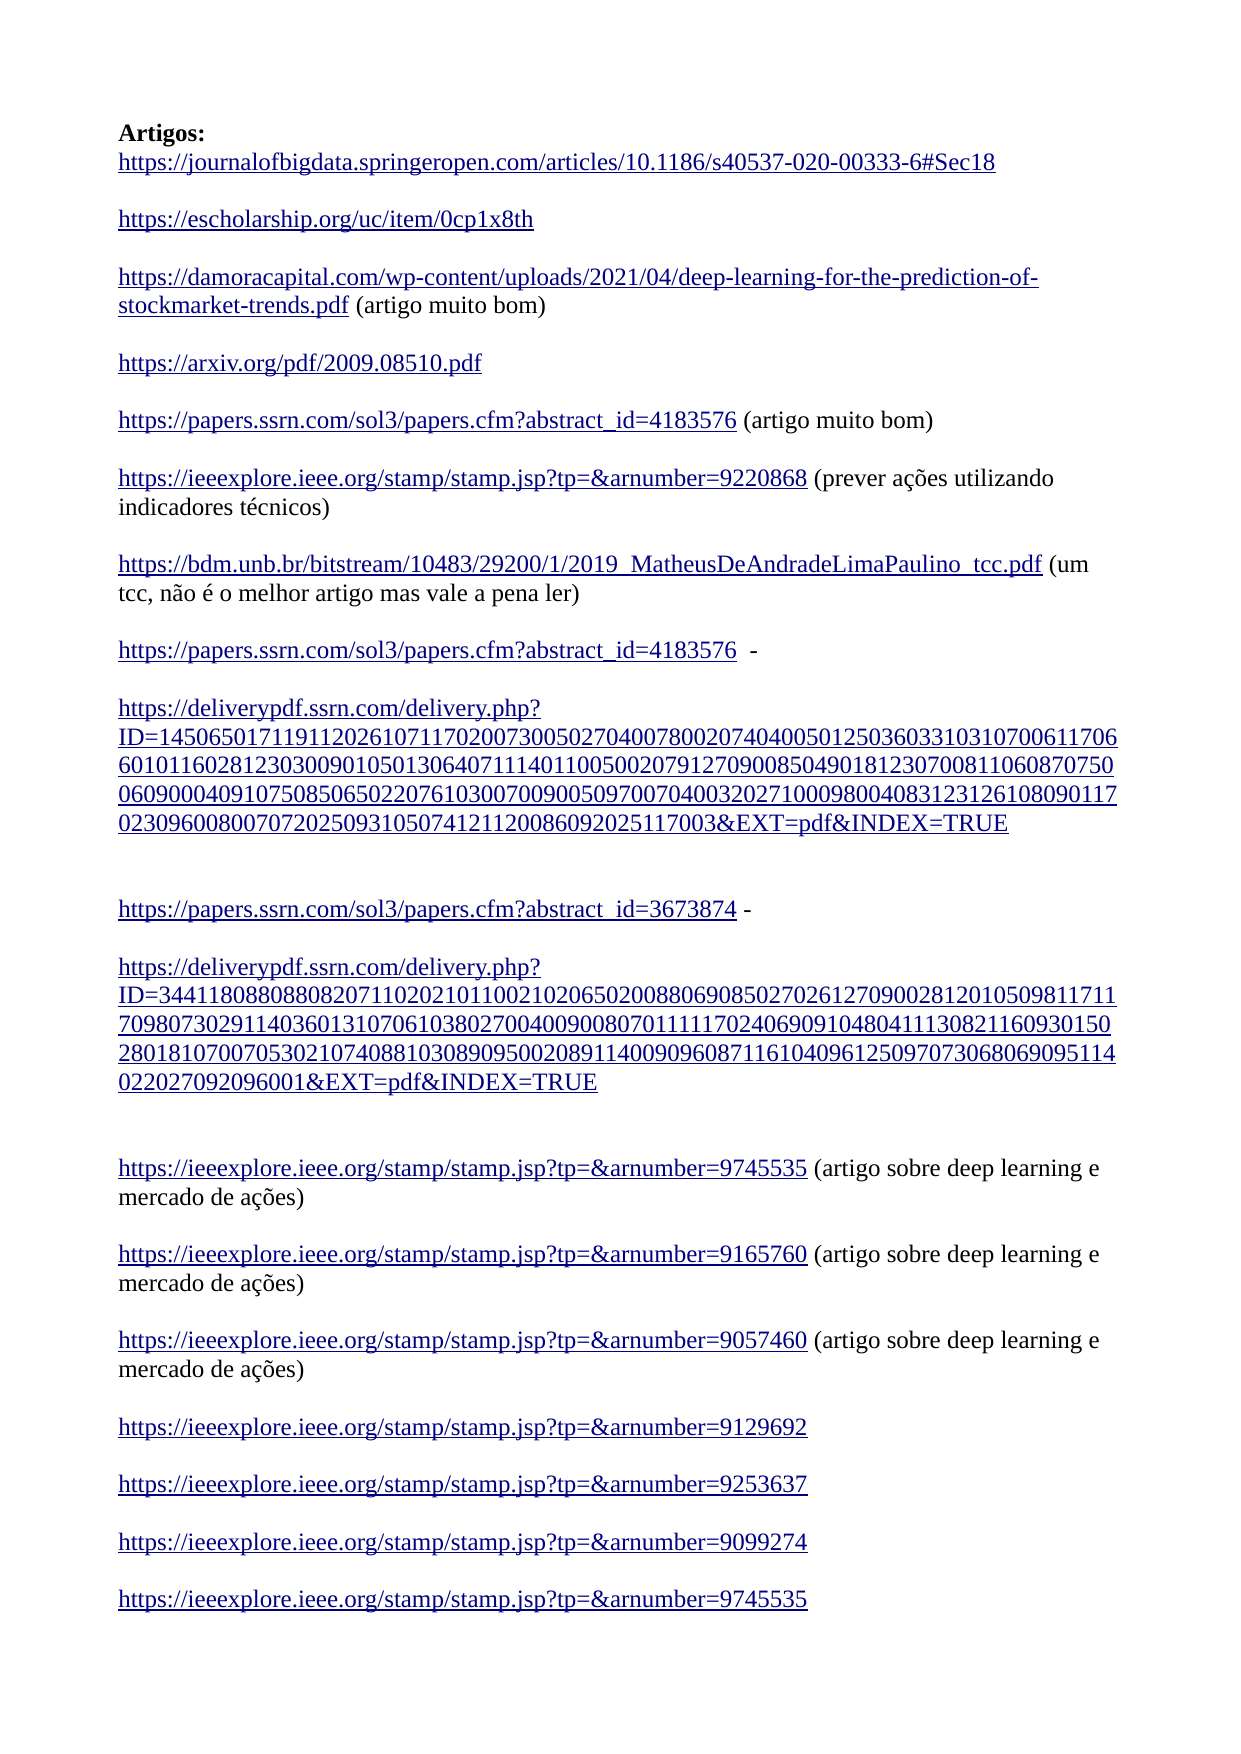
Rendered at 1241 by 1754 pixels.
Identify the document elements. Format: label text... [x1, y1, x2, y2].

text https://papers.ssrn.com/sol3/papers.cfm?abstract_id=4183576 (artigo muito bom) [118, 406, 1122, 434]
text https://ieeexplore.ieee.org/stamp/stamp.jsp?tp=&arnumber=9745535 (artigo sobre deep learning e mercado de ações) [118, 1153, 1122, 1211]
text https://ieeexplore.ieee.org/stamp/stamp.jsp?tp=&arnumber=9220868 (prever ações utilizando indicadores técnicos) [118, 463, 1122, 521]
text https://escholarship.org/uc/item/0cp1x8th [118, 204, 1122, 233]
text https://ieeexplore.ieee.org/stamp/stamp.jsp?tp=&arnumber=9745535 [118, 1584, 1122, 1613]
text https://ieeexplore.ieee.org/stamp/stamp.jsp?tp=&arnumber=9165760 (artigo sobre deep learning e mercado de ações) [118, 1239, 1122, 1297]
text https://damoracapital.com/wp-content/uploads/2021/04/deep-learning-for-the-prediction-of-stockmarket-trends.pdf (artigo muito bom) [118, 262, 1122, 319]
text https://journalofbigdata.springeropen.com/articles/10.1186/s40537-020-00333-6#Sec18 [118, 147, 1122, 176]
text https://deliverypdf.ssrn.com/delivery.php?ID=145065017119112026107117020073005027040078002074040050125036033103107006117066010116028123030090105013064071114011005002079127090085049018123070081106087075006090004091075085065022076103007009005097007040032027100098004083123126108090117023096008007072025093105074121120086092025117003&EXT=pdf&INDEX=TRUE [118, 693, 1122, 837]
text https://ieeexplore.ieee.org/stamp/stamp.jsp?tp=&arnumber=9099274 [118, 1527, 1122, 1556]
text https://ieeexplore.ieee.org/stamp/stamp.jsp?tp=&arnumber=9129692 [118, 1412, 1122, 1441]
text https://papers.ssrn.com/sol3/papers.cfm?abstract_id=3673874 - [118, 894, 1122, 923]
text https://bdm.unb.br/bitstream/10483/29200/1/2019_MatheusDeAndradeLimaPaulino_tcc.pdf (um tcc, não é o melhor artigo mas vale a pena ler) [118, 549, 1122, 607]
text https://deliverypdf.ssrn.com/delivery.php?ID=344118088088082071102021011002102065020088069085027026127090028120105098117117098073029114036013107061038027004009008070111117024069091048041113082116093015028018107007053021074088103089095002089114009096087116104096125097073068069095114022027092096001&EXT=pdf&INDEX=TRUE [118, 952, 1122, 1096]
text https://papers.ssrn.com/sol3/papers.cfm?abstract_id=4183576 - [118, 636, 1122, 664]
text https://ieeexplore.ieee.org/stamp/stamp.jsp?tp=&arnumber=9057460 (artigo sobre deep learning e mercado de ações) [118, 1326, 1122, 1383]
text Artigos: [118, 118, 1122, 147]
text https://ieeexplore.ieee.org/stamp/stamp.jsp?tp=&arnumber=9253637 [118, 1469, 1122, 1498]
text https://arxiv.org/pdf/2009.08510.pdf [118, 348, 1122, 377]
